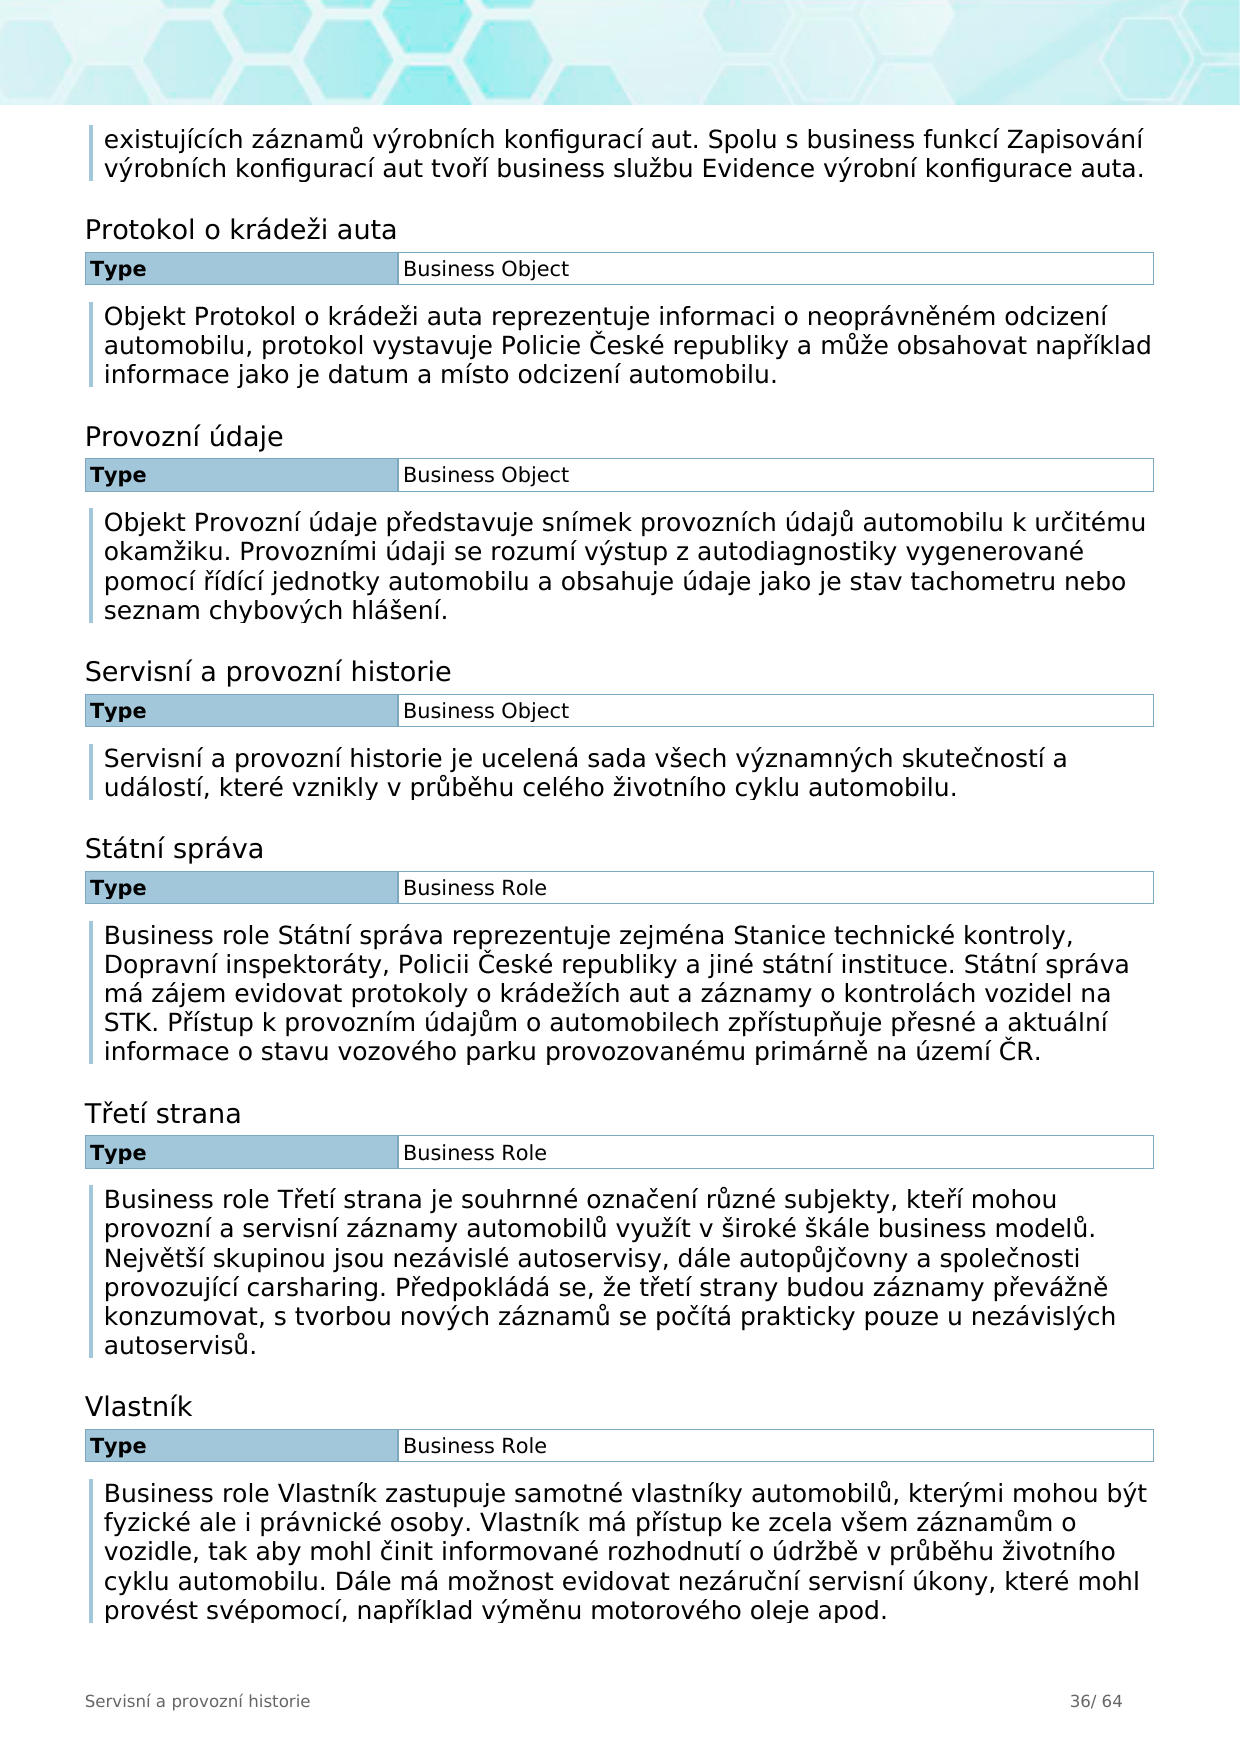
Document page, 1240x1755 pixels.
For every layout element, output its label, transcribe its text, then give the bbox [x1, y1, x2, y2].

table_cell [0, 1623, 84, 1650]
table_cell [1091, 1131, 1154, 1135]
table_cell [398, 1463, 922, 1479]
table_cell [398, 285, 922, 302]
table_cell [85, 1065, 89, 1098]
table_cell [1155, 388, 1239, 421]
table_cell [1155, 656, 1239, 689]
table_cell [398, 1169, 922, 1185]
table_cell [922, 1425, 1091, 1429]
table_cell [85, 744, 89, 800]
table_cell [0, 105, 84, 125]
table_cell [85, 1358, 89, 1392]
table_cell [85, 285, 89, 302]
table_cell [1091, 1623, 1154, 1650]
table_cell [1155, 215, 1239, 248]
table_cell [89, 867, 398, 871]
table_cell [85, 1169, 89, 1185]
table_cell [1155, 1065, 1239, 1098]
table_cell [85, 921, 89, 1064]
table_cell [922, 105, 1091, 125]
table_cell [89, 800, 398, 833]
table_cell [0, 833, 84, 867]
table_cell [1155, 1650, 1239, 1754]
table_cell [0, 215, 84, 248]
table_cell [85, 800, 89, 833]
table_cell Třetí strana [85, 1098, 1154, 1131]
table_cell [89, 454, 398, 458]
table_cell [89, 1463, 398, 1479]
table_cell [1155, 252, 1239, 285]
table_cell Servisní a provozní historie [85, 1650, 922, 1754]
table_cell [0, 454, 84, 458]
table_cell [398, 800, 922, 833]
table_cell [85, 388, 89, 421]
table_cell [1091, 867, 1154, 871]
table_cell Business role Vlastník zastupuje samotné vlastníky automobilů, kterými mohou být fyzické ale i právnické osoby. Vlastník má přístup ke zcela všem záznamům o vozidle, tak aby mohl činit informované rozhodnutí o údržbě v průběhu životního cyklu automobilu. Dále má možnost evidovat nezáruční servisní úkony, které mohl provést svépomocí, například výměnu motorového oleje apod. [93, 1479, 1154, 1623]
table_cell [1091, 623, 1154, 656]
table_cell [1155, 833, 1239, 867]
table_cell Type [86, 1136, 397, 1168]
table_cell [1155, 1425, 1239, 1429]
table_cell [398, 727, 922, 744]
table_cell [922, 1463, 1091, 1479]
table_cell [0, 921, 84, 1064]
table_cell [89, 285, 398, 302]
table_cell Type [86, 253, 397, 284]
table_cell [1155, 871, 1239, 904]
table_cell [1091, 454, 1154, 458]
table_cell [0, 285, 84, 302]
table_cell [922, 1358, 1091, 1392]
table_cell [922, 181, 1091, 214]
table_cell [1155, 492, 1239, 508]
table_cell Servisní a provozní historie [85, 656, 1154, 689]
table_cell [1091, 690, 1154, 694]
table_cell [1155, 867, 1239, 871]
table_cell [1091, 800, 1154, 833]
table_cell [0, 690, 84, 694]
table_cell [1155, 105, 1239, 125]
table_cell [398, 623, 922, 656]
table_cell [1155, 1479, 1239, 1623]
table_cell [0, 1358, 84, 1392]
table_cell [398, 105, 922, 125]
table_cell [89, 181, 398, 214]
table_cell [1091, 105, 1154, 125]
table_cell [0, 248, 84, 252]
table_cell [1155, 1169, 1239, 1185]
table_cell [1155, 1358, 1239, 1392]
table_cell Business Object [399, 253, 1153, 284]
table_cell [1155, 421, 1239, 454]
table_cell [922, 248, 1091, 252]
table_cell [0, 1425, 84, 1429]
table_cell [85, 125, 89, 181]
table_cell Business Object [399, 459, 1153, 491]
table_cell [1155, 454, 1239, 458]
table_cell [0, 1463, 84, 1479]
table_cell [1091, 181, 1154, 214]
table_cell [1155, 302, 1239, 387]
table_cell Business role Státní správa reprezentuje zejména Stanice technické kontroly, Dopravní inspektoráty, Policii České republiky a jiné státní instituce. Státní správa má zájem evidovat protokoly o krádežích aut a záznamy o kontrolách vozidel na STK. Přístup k provozním údajům o automobilech zpřístupňuje přesné a aktuální informace o stavu vozového parku provozovanému primárně na území ČR. [93, 921, 1154, 1064]
table_cell [89, 1131, 398, 1135]
table_cell existujících záznamů výrobních konfigurací aut. Spolu s business funkcí Zapisování výrobních konfigurací aut tvoří business službu Evidence výrobní konfigurace auta. [93, 125, 1154, 181]
table_cell [1155, 125, 1239, 181]
table_cell [89, 492, 398, 508]
table_cell Type [86, 459, 397, 491]
table_cell [89, 904, 398, 921]
table_cell [1155, 623, 1239, 656]
table_cell [1091, 492, 1154, 508]
table_cell Provozní údaje [85, 421, 1154, 454]
table_cell [1091, 1425, 1154, 1429]
table_cell [0, 1135, 84, 1169]
table_cell [89, 690, 398, 694]
table_cell [922, 727, 1091, 744]
table_cell [398, 690, 922, 694]
table_cell [85, 1479, 89, 1623]
table_cell [1091, 1065, 1154, 1098]
table_cell [85, 727, 89, 744]
table_cell [0, 867, 84, 871]
table_cell [1091, 904, 1154, 921]
table_cell Protokol o krádeži auta [85, 215, 1154, 248]
table_cell [1155, 921, 1239, 1064]
table_cell [0, 1065, 84, 1098]
table_cell [85, 508, 89, 623]
table_cell [0, 181, 84, 214]
table_cell [85, 904, 89, 921]
table_cell Business Object [399, 695, 1153, 726]
table_cell [398, 1425, 922, 1429]
table_cell [0, 1479, 84, 1623]
table_cell [0, 125, 84, 181]
table_cell [1091, 1169, 1154, 1185]
table_cell [398, 867, 922, 871]
table_cell [0, 1131, 84, 1135]
table_cell [922, 285, 1091, 302]
table_cell [0, 421, 84, 454]
table_cell [85, 1463, 89, 1479]
table_cell [0, 1650, 84, 1754]
table_cell Objekt Protokol o krádeži auta reprezentuje informaci o neoprávněném odcizení automobilu, protokol vystavuje Policie České republiky a může obsahovat například informace jako je datum a místo odcizení automobilu. [93, 302, 1154, 387]
table_cell [85, 302, 89, 387]
table_cell [0, 1185, 84, 1358]
table_cell Servisní a provozní historie je ucelená sada všech významných skutečností a událostí, které vznikly v průběhu celého životního cyklu automobilu. [93, 744, 1154, 800]
table_cell [1091, 1463, 1154, 1479]
table_cell [85, 105, 89, 125]
table_cell [0, 871, 84, 904]
table_cell [398, 181, 922, 214]
table_cell [89, 1425, 398, 1429]
table_cell [1091, 248, 1154, 252]
table_cell [0, 1392, 84, 1425]
table_cell Type [86, 1430, 397, 1461]
table_cell [1155, 1392, 1239, 1425]
table_cell [85, 181, 89, 214]
table_cell [922, 492, 1091, 508]
table_cell [1091, 388, 1154, 421]
table_cell [1155, 694, 1239, 727]
table_cell [0, 1098, 84, 1131]
table_cell [1155, 1185, 1239, 1358]
table_cell [1091, 1358, 1154, 1392]
table_cell [1155, 690, 1239, 694]
table_cell [85, 492, 89, 508]
table_cell [922, 1169, 1091, 1185]
table_cell [922, 454, 1091, 458]
table_cell Type [86, 695, 397, 726]
table_cell [398, 248, 922, 252]
table_cell [0, 302, 84, 387]
table_cell [922, 623, 1091, 656]
table_cell [0, 252, 84, 285]
table_cell [922, 690, 1091, 694]
table_cell [89, 1358, 398, 1392]
table_cell 36 [922, 1650, 1091, 1754]
table_cell [1155, 508, 1239, 623]
table_cell [398, 904, 922, 921]
table_cell [89, 623, 398, 656]
table_cell [398, 454, 922, 458]
table_cell [89, 388, 398, 421]
table_cell [0, 623, 84, 656]
table_cell [0, 904, 84, 921]
table_cell Vlastník [85, 1392, 1154, 1425]
table_cell [1155, 285, 1239, 302]
table_cell [0, 744, 84, 800]
table_cell [922, 1623, 1091, 1650]
table_cell [89, 1623, 398, 1650]
table_cell [1155, 1098, 1239, 1131]
table_cell Business Role [399, 1430, 1153, 1461]
table_cell Státní správa [85, 833, 1154, 867]
table_cell [1155, 1623, 1239, 1650]
table_cell [1155, 800, 1239, 833]
table_cell Objekt Provozní údaje představuje snímek provozních údajů automobilu k určitému okamžiku. Provozními údaji se rozumí výstup z autodiagnostiky vygenerované pomocí řídící jednotky automobilu a obsahuje údaje jako je stav tachometru nebo seznam chybových hlášení. [93, 508, 1154, 623]
table_cell [1155, 248, 1239, 252]
table_cell [398, 1358, 922, 1392]
table_cell [0, 458, 84, 492]
table_cell [0, 800, 84, 833]
table_cell [398, 492, 922, 508]
table_cell [89, 1065, 398, 1098]
table_cell [398, 1065, 922, 1098]
table_cell [922, 1065, 1091, 1098]
table_cell [1155, 181, 1239, 214]
table_cell Type [86, 872, 397, 903]
table_cell [1155, 904, 1239, 921]
table_cell Business Role [399, 872, 1153, 903]
table_cell [1155, 1131, 1239, 1135]
table_cell [0, 656, 84, 689]
table_cell Business Role [399, 1136, 1153, 1168]
table_cell [0, 694, 84, 727]
table_cell [1155, 727, 1239, 744]
table_cell [922, 904, 1091, 921]
table_cell [398, 1131, 922, 1135]
table_cell [1155, 744, 1239, 800]
table_cell [1155, 458, 1239, 492]
table_cell [0, 508, 84, 623]
table_cell [89, 727, 398, 744]
table_cell [0, 492, 84, 508]
table_cell [0, 1169, 84, 1185]
table_cell [0, 727, 84, 744]
table_cell [922, 800, 1091, 833]
table_cell [398, 388, 922, 421]
table_cell [85, 1623, 89, 1650]
table_cell [89, 105, 398, 125]
table_cell [1155, 1135, 1239, 1169]
table_cell [0, 388, 84, 421]
table_cell [1091, 727, 1154, 744]
table_cell [89, 248, 398, 252]
table_cell [922, 388, 1091, 421]
table_cell [89, 1169, 398, 1185]
table_cell [922, 867, 1091, 871]
table_cell / 64 [1091, 1650, 1154, 1754]
table_cell [85, 623, 89, 656]
table_cell [1155, 1429, 1239, 1462]
table_cell [398, 1623, 922, 1650]
table_cell [1155, 1463, 1239, 1479]
table_cell [922, 1131, 1091, 1135]
table_cell [1091, 285, 1154, 302]
table_cell [0, 1429, 84, 1462]
table_cell Business role Třetí strana je souhrnné označení různé subjekty, kteří mohou provozní a servisní záznamy automobilů využít v široké škále business modelů. Největší skupinou jsou nezávislé autoservisy, dále autopůjčovny a společnosti provozující carsharing. Předpokládá se, že třetí strany budou záznamy převážně konzumovat, s tvorbou nových záznamů se počítá prakticky pouze u nezávislých autoservisů. [93, 1185, 1154, 1358]
table_cell [85, 1185, 89, 1358]
